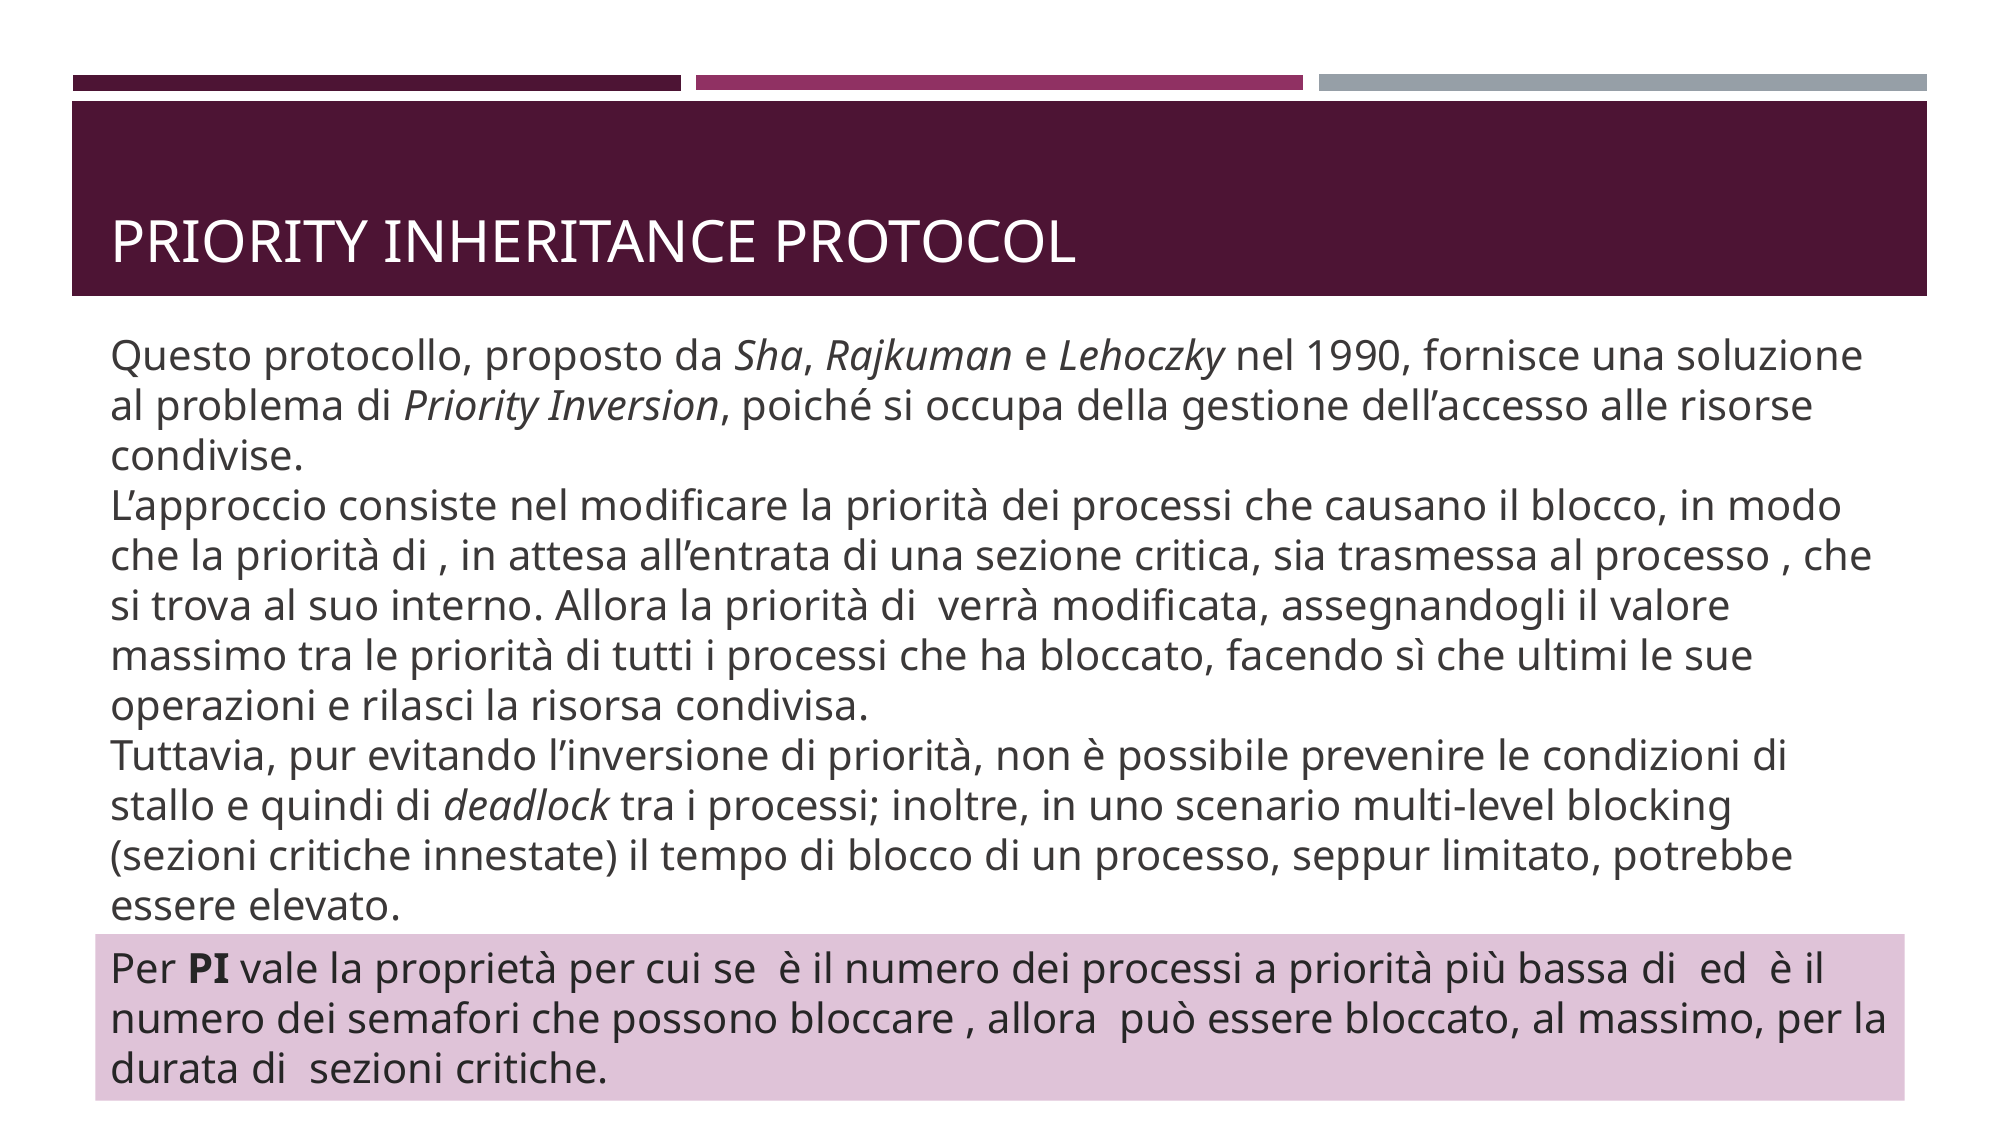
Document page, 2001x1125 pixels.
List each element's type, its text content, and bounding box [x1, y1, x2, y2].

title Priority inheritance protocol [95, 115, 1905, 282]
text_box Questo protocollo, proposto da Sha, Rajkuman e Lehoczky nel 1990, fornisce una soluzione al problema di Priority Inversion, poiché si occupa della gestione dell’accesso alle risorse condivise. L’approccio consiste nel modificare la priorità dei processi che causano il blocco, in modo che la priorità di , in attesa all’entrata di una sezione critica, sia trasmessa al processo , che si trova al suo interno. Allora la priorità di verrà modificata, assegnandogli il valore massimo tra le priorità di tutti i processi che ha bloccato, facendo sì che ultimi le sue operazioni e rilasci la risorsa condivisa. Tuttavia, pur evitando l’inversione di priorità, non è possibile prevenire le condizioni di stallo e quindi di deadlock tra i processi; inoltre, in uno scenario multi-level blocking (sezioni critiche innestate) il tempo di blocco di un processo, seppur limitato, potrebbe essere elevato. [95, 320, 1905, 901]
text_box Per PI vale la proprietà per cui se è il numero dei processi a priorità più bassa di ed è il numero dei semafori che possono bloccare , allora può essere bloccato, al massimo, per la durata di sezioni critiche. [95, 934, 1905, 1101]
